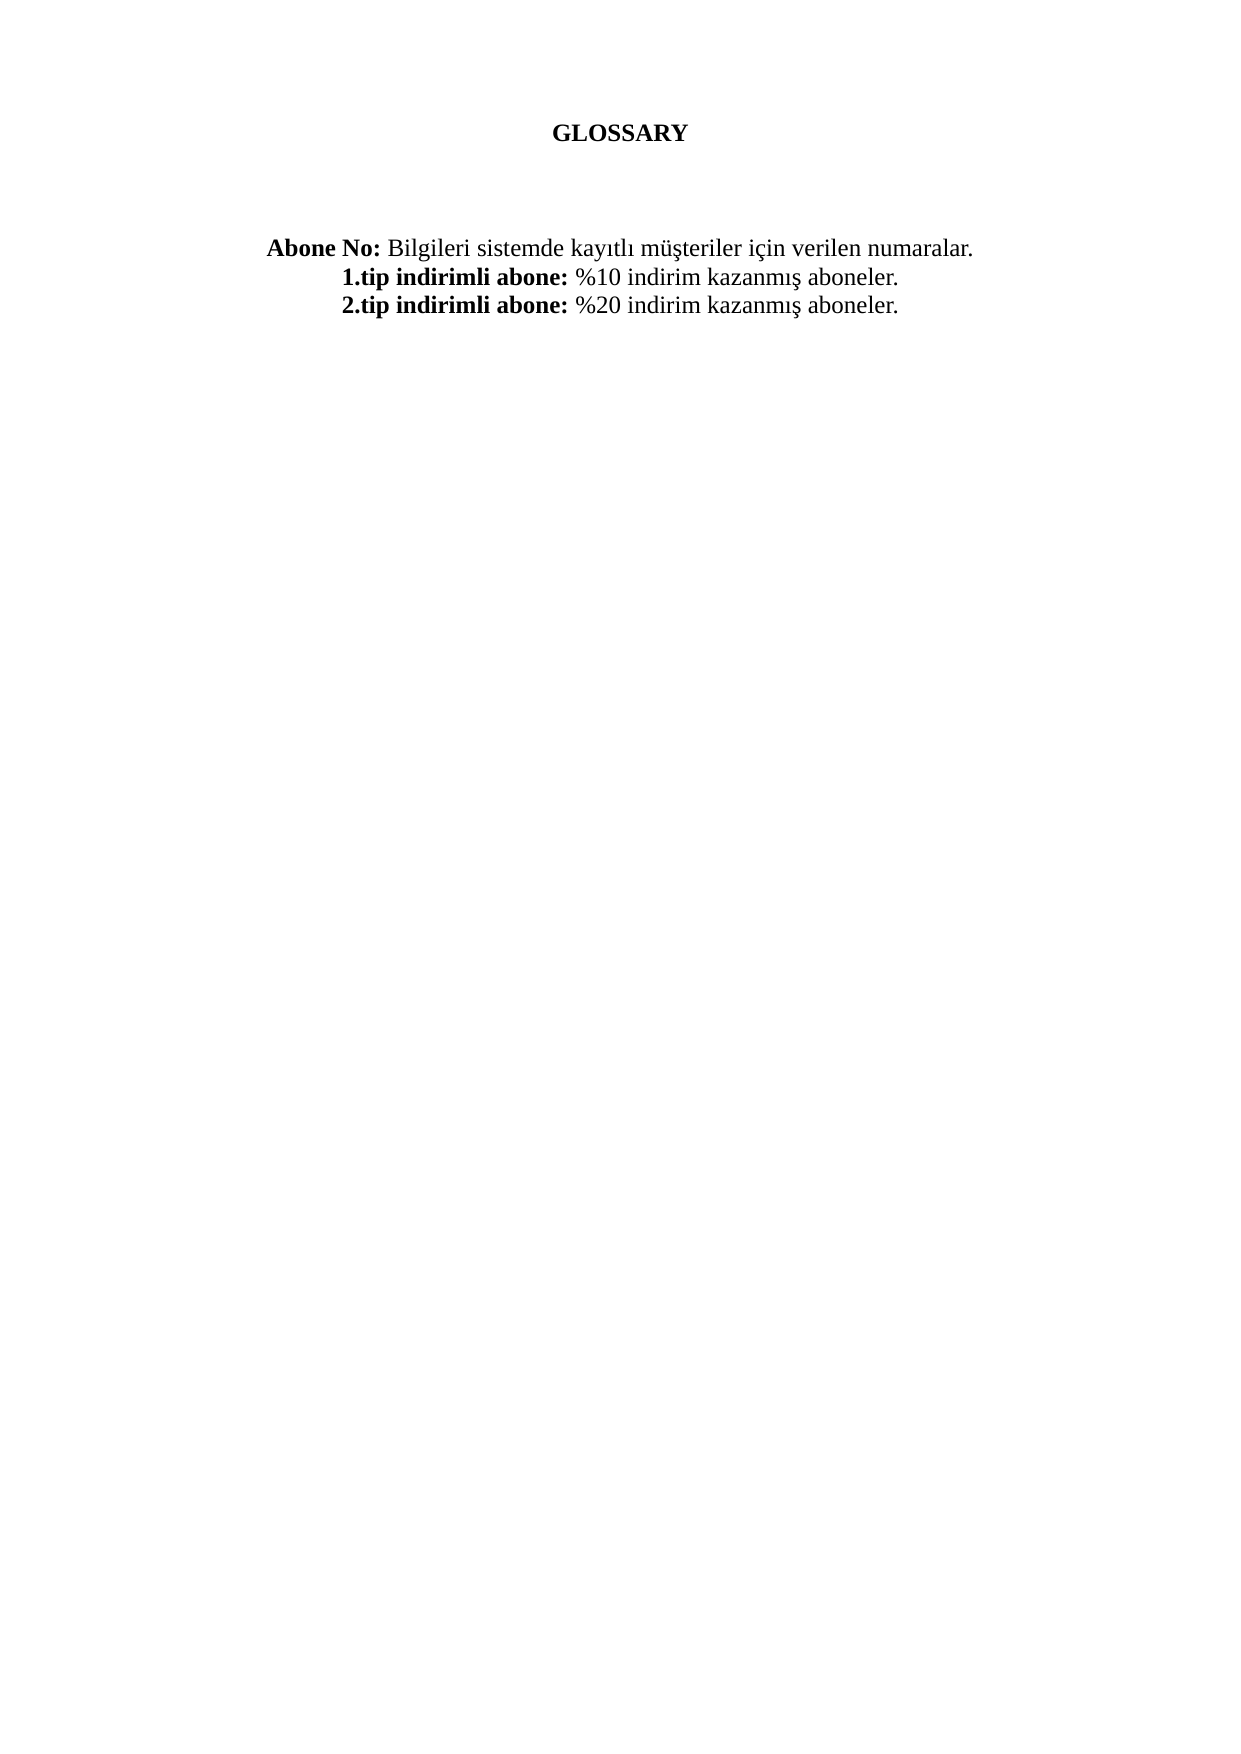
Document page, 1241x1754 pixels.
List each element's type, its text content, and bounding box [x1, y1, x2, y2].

text Abone No: Bilgileri sistemde kayıtlı müşteriler için verilen numaralar. [118, 233, 1122, 262]
text 1.tip indirimli abone: %10 indirim kazanmış aboneler. [118, 262, 1122, 291]
text 2.tip indirimli abone: %20 indirim kazanmış aboneler. [118, 291, 1122, 319]
text GLOSSARY [118, 118, 1122, 147]
